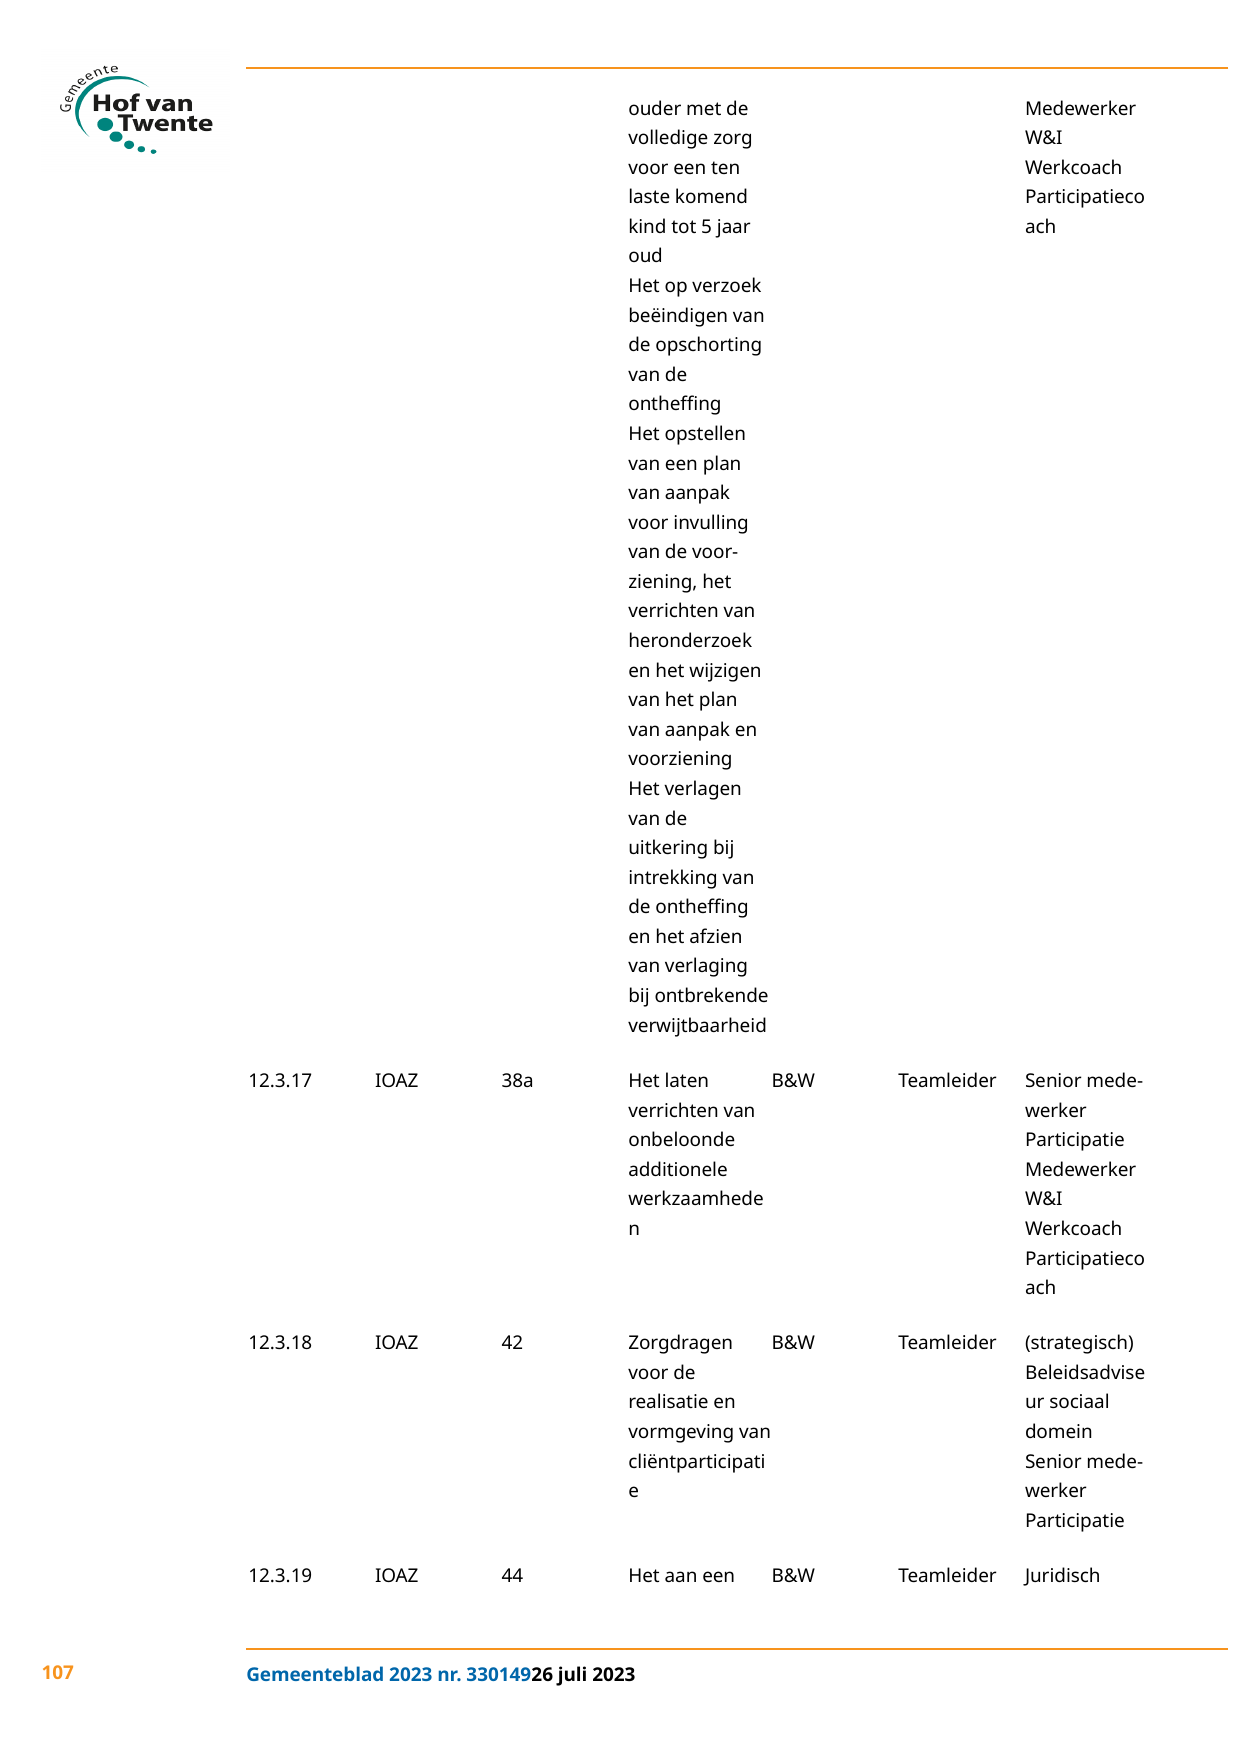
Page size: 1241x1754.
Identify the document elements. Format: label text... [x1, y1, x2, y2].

table_cell Senior mede-werker Participatie Medewerker W&I Werkcoach Participatiecoach [1025, 1067, 1152, 1329]
table_cell 12.3.19 [248, 1563, 375, 1588]
table_cell Het laten verrichten van onbeloonde additionele werkzaamheden [628, 1067, 771, 1329]
table_cell IOAZ [375, 1067, 501, 1329]
table_cell [501, 95, 628, 1067]
table_cell [898, 95, 1025, 1067]
table_cell ouder met de volledige zorg voor een ten laste komend kind tot 5 jaar oud Het op verzoek beëindigen van de opschorting van de ontheffing Het opstellen van een plan van aanpak voor invulling van de voor-ziening, het verrichten van heronderzoek en het wijzigen van het plan van aanpak en voorziening Het verlagen van de uitkering bij intrekking van de ontheffing en het afzien van verlaging bij ontbrekende verwijtbaarheid [628, 95, 771, 1067]
table_cell IOAZ [375, 1330, 501, 1562]
table_cell Teamleider [898, 1330, 1025, 1562]
table_cell (strategisch) Beleidsadviseur sociaal domein Senior mede-werker Participatie [1025, 1330, 1152, 1562]
table_cell 12.3.18 [248, 1330, 375, 1562]
table_cell B&W [771, 1563, 898, 1588]
table_cell B&W [771, 1067, 898, 1329]
table_cell Het aan een [628, 1563, 771, 1588]
table_cell Teamleider [898, 1067, 1025, 1329]
picture [41, 47, 231, 172]
table_cell Juridisch [1025, 1563, 1152, 1588]
table_cell Zorgdragen voor de realisatie en vormgeving van cliëntparticipatie [628, 1330, 771, 1562]
table_cell 44 [501, 1563, 628, 1588]
table_cell B&W [771, 1330, 898, 1562]
table_cell Teamleider [898, 1563, 1025, 1588]
table_cell IOAZ [375, 1563, 501, 1588]
table_cell 38a [501, 1067, 628, 1329]
table_cell 42 [501, 1330, 628, 1562]
table_cell [375, 95, 501, 1067]
table_cell 12.3.17 [248, 1067, 375, 1329]
table_cell [248, 95, 375, 1067]
table_cell [771, 95, 898, 1067]
table_cell Medewerker W&I Werkcoach Participatiecoach [1025, 95, 1152, 1067]
